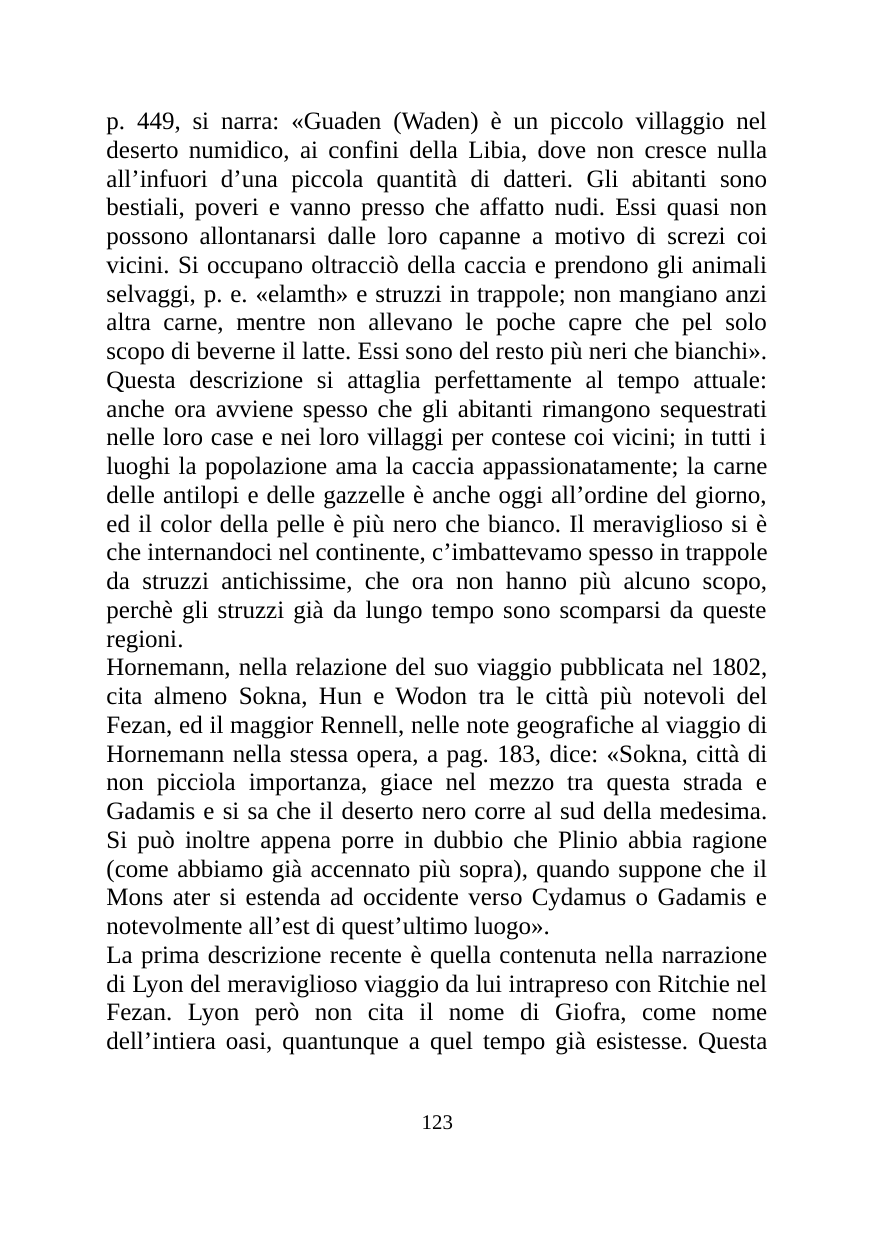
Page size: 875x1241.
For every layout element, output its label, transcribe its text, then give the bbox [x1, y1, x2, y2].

text Hornemann, nella relazione del suo viaggio pubblicata nel 1802, cita almeno Sokna, Hun e Wodon tra le città più notevoli del Fezan, ed il maggior Rennell, nelle note geografiche al viaggio di Hornemann nella stessa opera, a pag. 183, dice: «Sokna, città di non picciola importanza, giace nel mezzo tra questa strada e Gadamis e si sa che il deserto nero corre al sud della medesima. Si può inoltre appena porre in dubbio che Plinio abbia ragione (come abbiamo già accennato più sopra), quando suppone che il Mons ater si estenda ad occidente verso Cydamus o Gadamis e notevolmente all’est di quest’ultimo luogo». [106, 652, 768, 940]
text La prima descrizione recente è quella contenuta nella narrazione di Lyon del meraviglioso viaggio da lui intrapreso con Ritchie nel Fezan. Lyon però non cita il nome di Giofra, come nome dell’intiera oasi, quantunque a quel tempo già esistesse. Questa [106, 940, 768, 1055]
text p. 449, si narra: «Guaden (Waden) è un piccolo villaggio nel deserto numidico, ai confini della Libia, dove non cresce nulla all’infuori d’una piccola quantità di datteri. Gli abitanti sono bestiali, poveri e vanno presso che affatto nudi. Essi quasi non possono allontanarsi dalle loro capanne a motivo di screzi coi vicini. Si occupano oltracciò della caccia e prendono gli animali selvaggi, p. e. «elamth» e struzzi in trappole; non mangiano anzi altra carne, mentre non allevano le poche capre che pel solo scopo di beverne il latte. Essi sono del resto più neri che bianchi». Questa descrizione si attaglia perfettamente al tempo attuale: anche ora avviene spesso che gli abitanti rimangono sequestrati nelle loro case e nei loro villaggi per contese coi vicini; in tutti i luoghi la popolazione ama la caccia appassionatamente; la carne delle antilopi e delle gazzelle è anche oggi all’ordine del giorno, ed il color della pelle è più nero che bianco. Il meraviglioso si è che internandoci nel continente, c’imbattevamo spesso in trappole da struzzi antichissime, che ora non hanno più alcuno scopo, perchè gli struzzi già da lungo tempo sono scomparsi da queste regioni. [106, 106, 768, 652]
